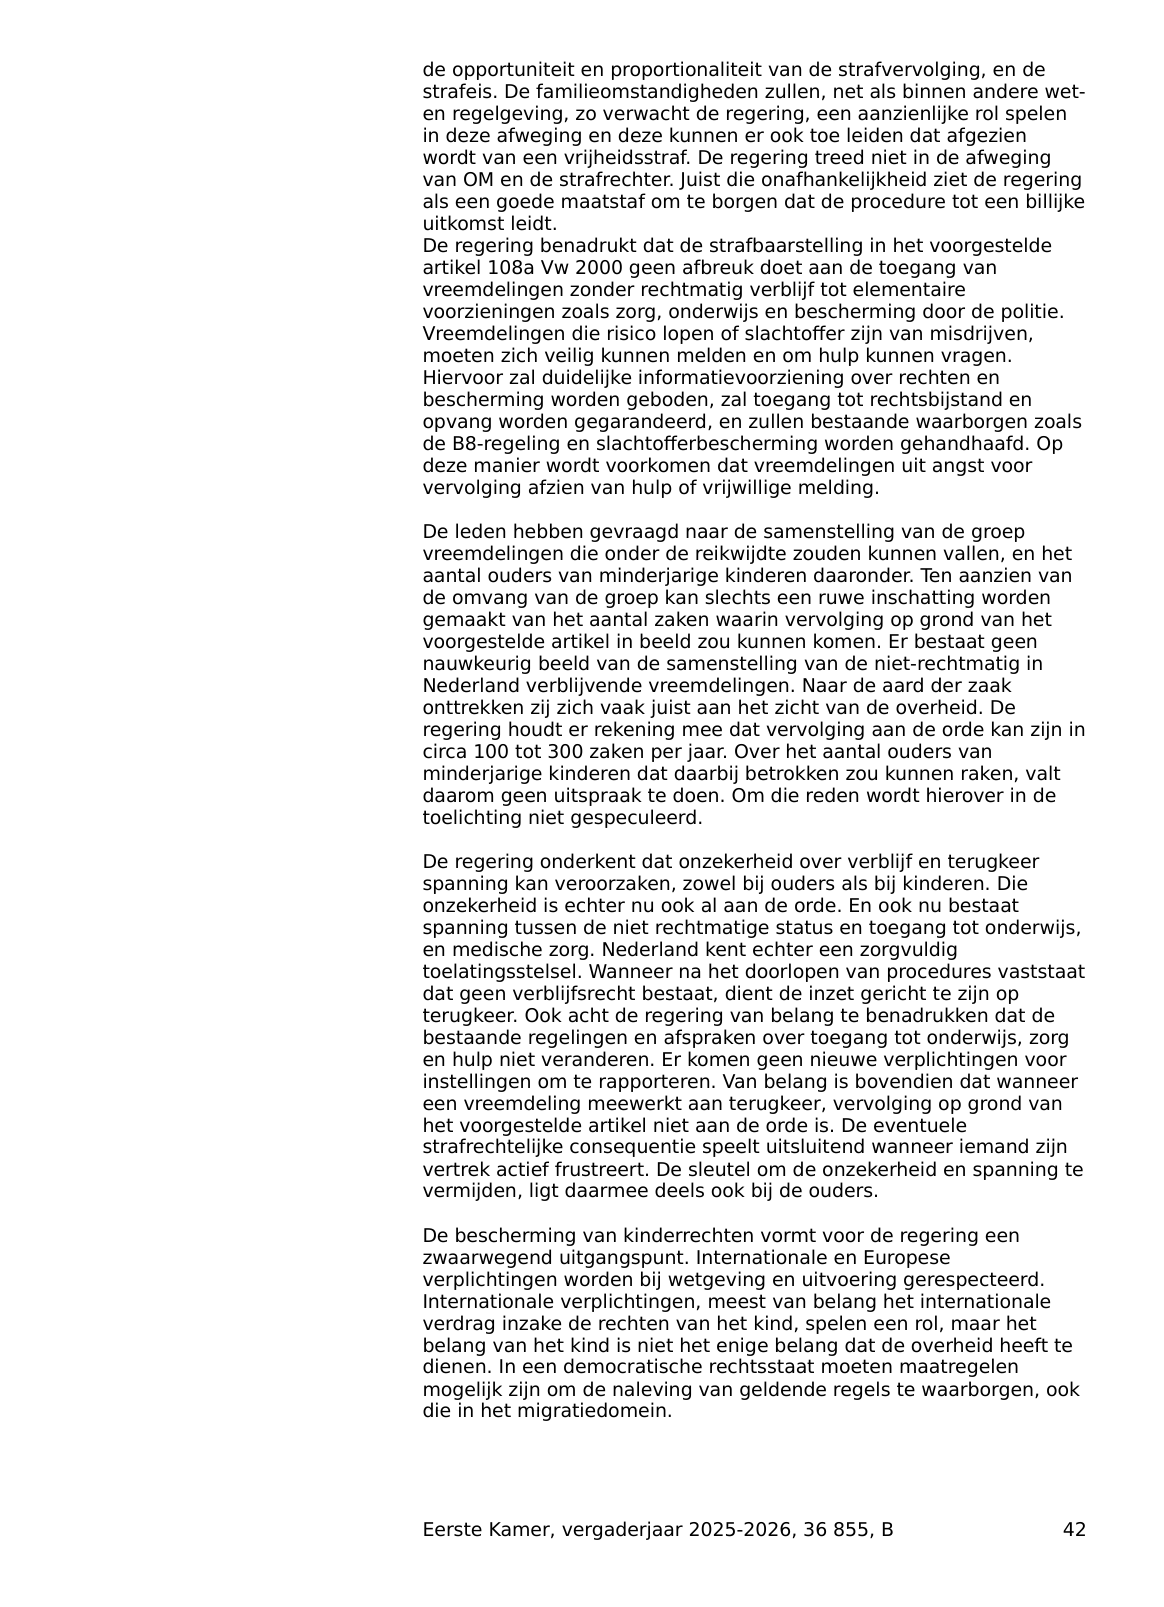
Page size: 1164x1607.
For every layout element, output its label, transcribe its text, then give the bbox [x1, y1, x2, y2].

text de opportuniteit en proportionaliteit van de strafvervolging, en de strafeis. De familieomstandigheden zullen, net als binnen andere wet- en regelgeving, zo verwacht de regering, een aanzienlijke rol spelen in deze afweging en deze kunnen er ook toe leiden dat afgezien wordt van een vrijheidsstraf. De regering treed niet in de afweging van OM en de strafrechter. Juist die onafhankelijkheid ziet de regering als een goede maatstaf om te borgen dat de procedure tot een billijke uitkomst leidt. [422, 59, 1087, 235]
text De regering benadrukt dat de strafbaarstelling in het voorgestelde artikel 108a Vw 2000 geen afbreuk doet aan de toegang van vreemdelingen zonder rechtmatig verblijf tot elementaire voorzieningen zoals zorg, onderwijs en bescherming door de politie. Vreemdelingen die risico lopen of slachtoffer zijn van misdrijven, moeten zich veilig kunnen melden en om hulp kunnen vragen. Hiervoor zal duidelijke informatievoorziening over rechten en bescherming worden geboden, zal toegang tot rechtsbijstand en opvang worden gegarandeerd, en zullen bestaande waarborgen zoals de B8-regeling en slachtofferbescherming worden gehandhaafd. Op deze manier wordt voorkomen dat vreemdelingen uit angst voor vervolging afzien van hulp of vrijwillige melding. [422, 235, 1087, 499]
text De regering onderkent dat onzekerheid over verblijf en terugkeer spanning kan veroorzaken, zowel bij ouders als bij kinderen. Die onzekerheid is echter nu ook al aan de orde. En ook nu bestaat spanning tussen de niet rechtmatige status en toegang tot onderwijs, en medische zorg. Nederland kent echter een zorgvuldig toelatingsstelsel. Wanneer na het doorlopen van procedures vaststaat dat geen verblijfsrecht bestaat, dient de inzet gericht te zijn op terugkeer. Ook acht de regering van belang te benadrukken dat de bestaande regelingen en afspraken over toegang tot onderwijs, zorg en hulp niet veranderen. Er komen geen nieuwe verplichtingen voor instellingen om te rapporteren. Van belang is bovendien dat wanneer een vreemdeling meewerkt aan terugkeer, vervolging op grond van het voorgestelde artikel niet aan de orde is. De eventuele strafrechtelijke consequentie speelt uitsluitend wanneer iemand zijn vertrek actief frustreert. De sleutel om de onzekerheid en spanning te vermijden, ligt daarmee deels ook bij de ouders. [422, 851, 1087, 1202]
text De bescherming van kinderrechten vormt voor de regering een zwaarwegend uitgangspunt. Internationale en Europese verplichtingen worden bij wetgeving en uitvoering gerespecteerd. Internationale verplichtingen, meest van belang het internationale verdrag inzake de rechten van het kind, spelen een rol, maar het belang van het kind is niet het enige belang dat de overheid heeft te dienen. In een democratische rechtsstaat moeten maatregelen mogelijk zijn om de naleving van geldende regels te waarborgen, ook die in het migratiedomein. [422, 1224, 1087, 1422]
text De leden hebben gevraagd naar de samenstelling van de groep vreemdelingen die onder de reikwijdte zouden kunnen vallen, en het aantal ouders van minderjarige kinderen daaronder. Ten aanzien van de omvang van de groep kan slechts een ruwe inschatting worden gemaakt van het aantal zaken waarin vervolging op grond van het voorgestelde artikel in beeld zou kunnen komen. Er bestaat geen nauwkeurig beeld van de samenstelling van de niet-rechtmatig in Nederland verblijvende vreemdelingen. Naar de aard der zaak onttrekken zij zich vaak juist aan het zicht van de overheid. De regering houdt er rekening mee dat vervolging aan de orde kan zijn in circa 100 tot 300 zaken per jaar. Over het aantal ouders van minderjarige kinderen dat daarbij betrokken zou kunnen raken, valt daarom geen uitspraak te doen. Om die reden wordt hierover in de toelichting niet gespeculeerd. [422, 521, 1087, 828]
